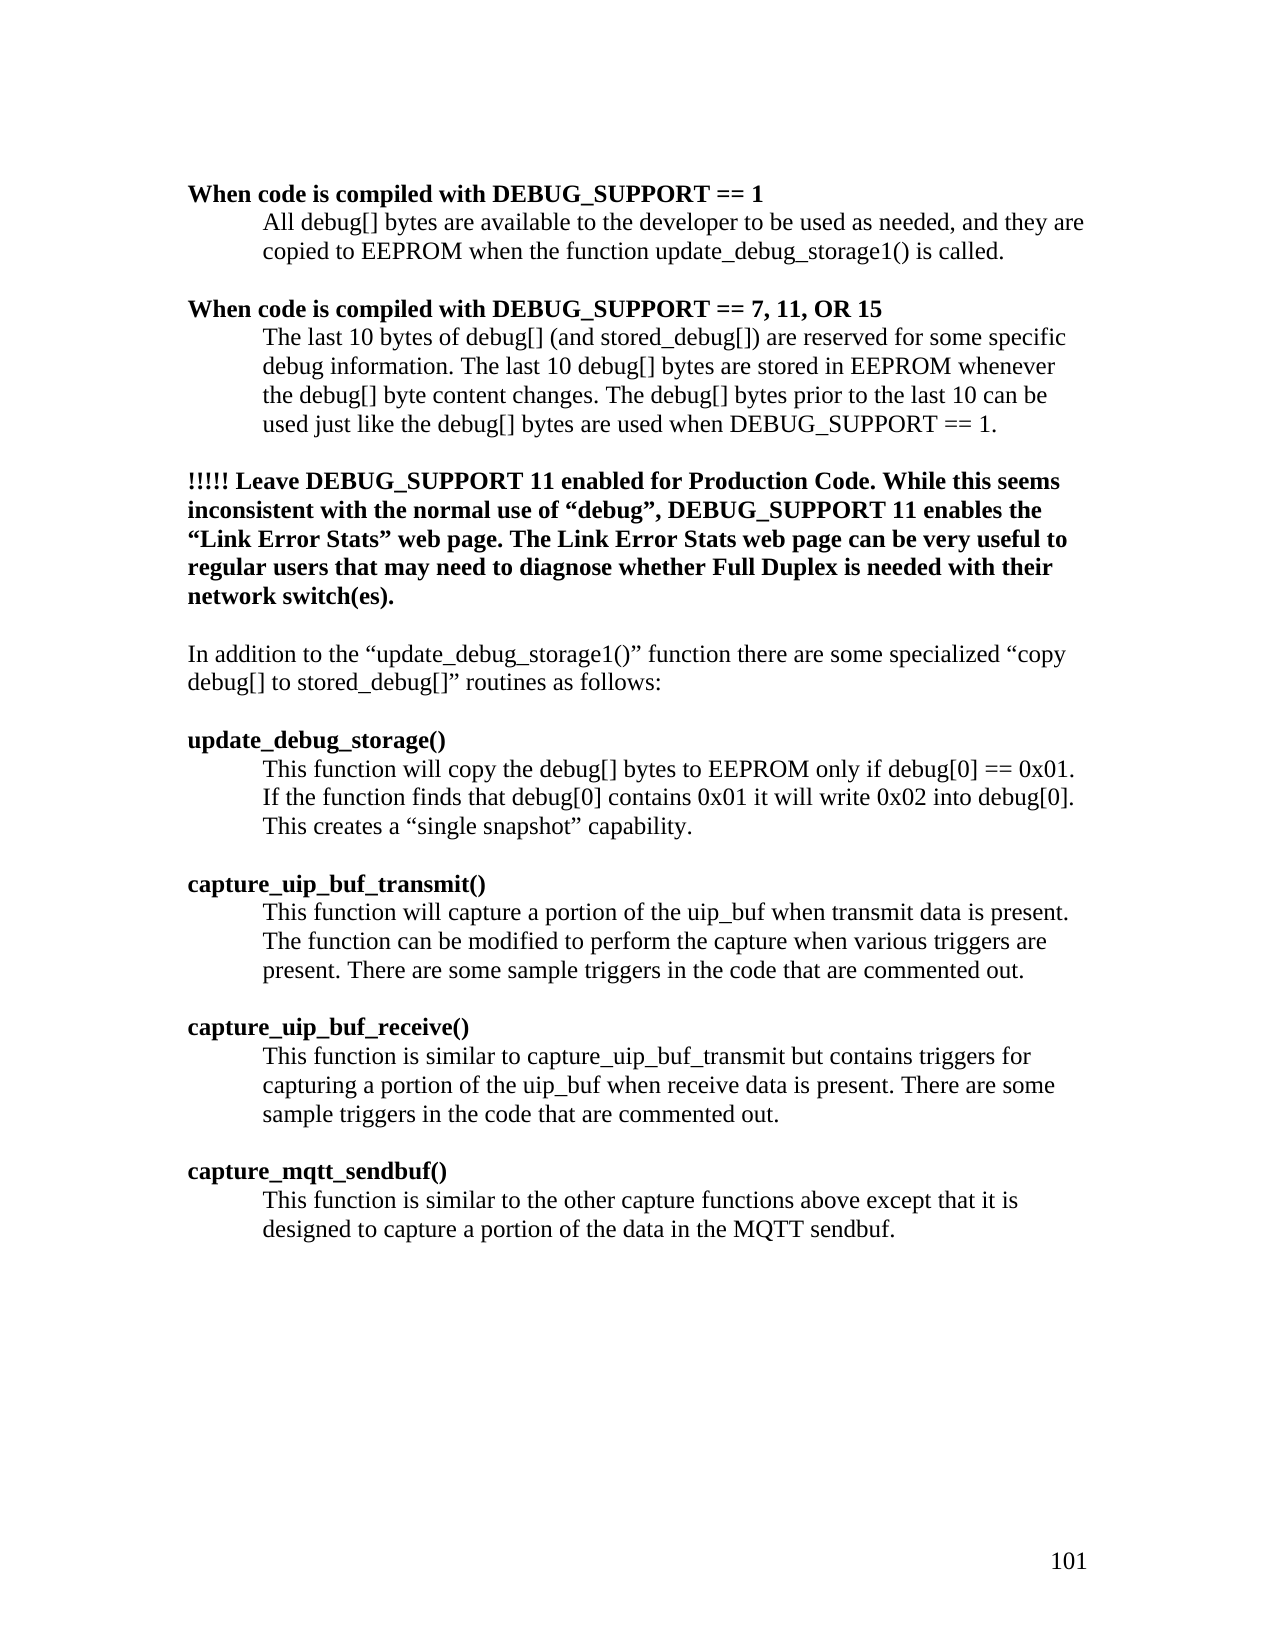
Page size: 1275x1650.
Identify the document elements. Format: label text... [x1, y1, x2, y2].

text When code is compiled with DEBUG_SUPPORT == 7, 11, OR 15 [187, 294, 1087, 322]
text This function will capture a portion of the uip_buf when transmit data is present. The function can be modified to perform the capture when various triggers are present. There are some sample triggers in the code that are commented out. [262, 897, 1087, 984]
text capture_mqtt_sendbuf() [187, 1156, 1087, 1185]
text All debug[] bytes are available to the developer to be used as needed, and they are copied to EEPROM when the function update_debug_storage1() is called. [262, 207, 1087, 265]
text The last 10 bytes of debug[] (and stored_debug[]) are reserved for some specific debug information. The last 10 debug[] bytes are stored in EEPROM whenever the debug[] byte content changes. The debug[] bytes prior to the last 10 can be used just like the debug[] bytes are used when DEBUG_SUPPORT == 1. [262, 322, 1087, 437]
text This function will copy the debug[] bytes to EEPROM only if debug[0] == 0x01. If the function finds that debug[0] contains 0x01 it will write 0x02 into debug[0]. This creates a “single snapshot” capability. [262, 754, 1087, 840]
text When code is compiled with DEBUG_SUPPORT == 1 [187, 179, 1087, 207]
text !!!!! Leave DEBUG_SUPPORT 11 enabled for Production Code. While this seems inconsistent with the normal use of “debug”, DEBUG_SUPPORT 11 enables the “Link Error Stats” web page. The Link Error Stats web page can be very useful to regular users that may need to diagnose whether Full Duplex is needed with their network switch(es). [187, 466, 1087, 610]
text This function is similar to capture_uip_buf_transmit but contains triggers for capturing a portion of the uip_buf when receive data is present. There are some sample triggers in the code that are commented out. [262, 1041, 1087, 1127]
text update_debug_storage() [187, 725, 1087, 754]
text This function is similar to the other capture functions above except that it is designed to capture a portion of the data in the MQTT sendbuf. [262, 1185, 1087, 1242]
text In addition to the “update_debug_storage1()” function there are some specialized “copy debug[] to stored_debug[]” routines as follows: [187, 639, 1087, 696]
text capture_uip_buf_transmit() [187, 869, 1087, 897]
text capture_uip_buf_receive() [187, 1012, 1087, 1041]
